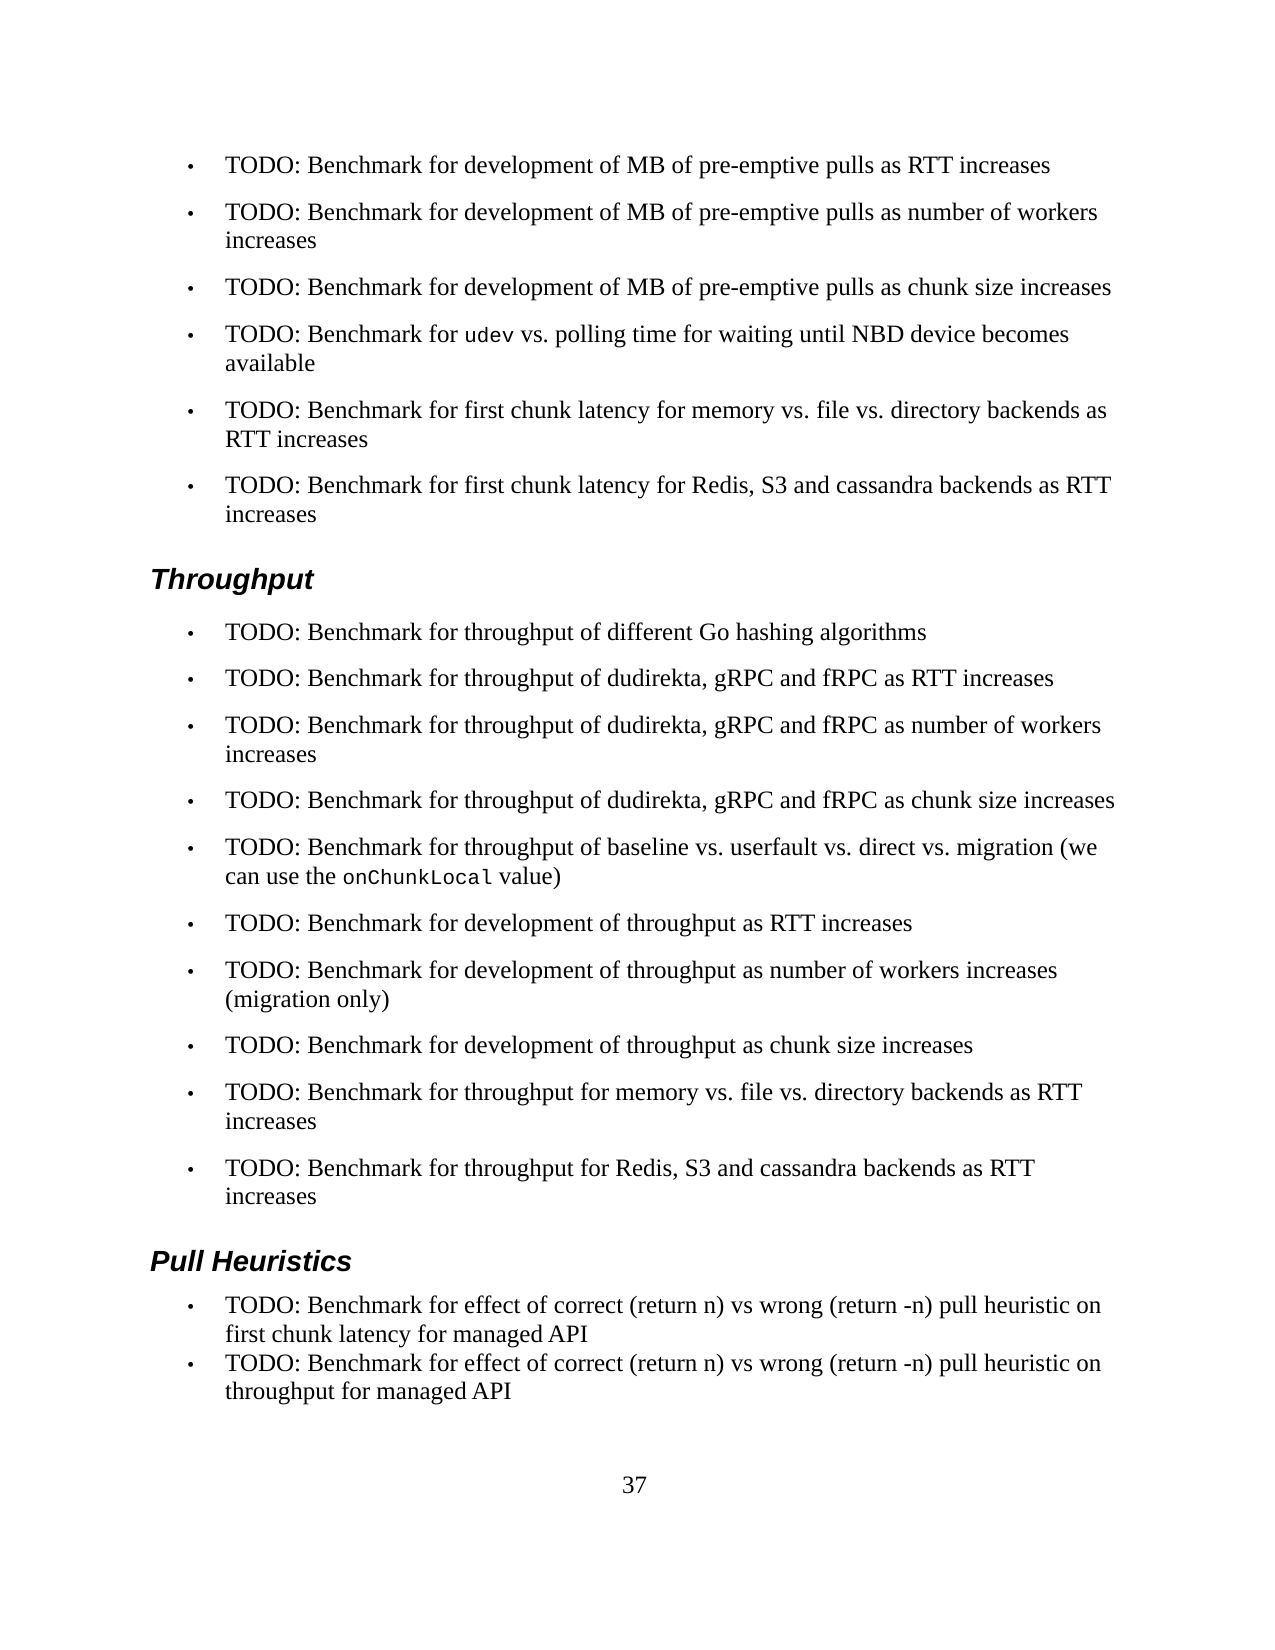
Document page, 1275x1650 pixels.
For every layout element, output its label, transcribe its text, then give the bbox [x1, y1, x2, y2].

subtitle Pull Heuristics [150, 1244, 1125, 1278]
subtitle Throughput [150, 562, 1125, 595]
list TODO: Benchmark for throughput of dudirekta, gRPC and fRPC as number of workers increases [187, 710, 1125, 768]
list TODO: Benchmark for effect of correct (return n) vs wrong (return -n) pull heuristic on throughput for managed API [187, 1348, 1125, 1405]
list TODO: Benchmark for throughput for Redis, S3 and cassandra backends as RTT increases [187, 1153, 1125, 1210]
list TODO: Benchmark for development of throughput as RTT increases [187, 908, 1125, 937]
list TODO: Benchmark for throughput of different Go hashing algorithms [187, 617, 1125, 646]
list TODO: Benchmark for development of MB of pre-emptive pulls as RTT increases [187, 150, 1125, 179]
list TODO: Benchmark for first chunk latency for memory vs. file vs. directory backends as RTT increases [187, 395, 1125, 452]
list TODO: Benchmark for development of throughput as chunk size increases [187, 1031, 1125, 1059]
list TODO: Benchmark for development of MB of pre-emptive pulls as chunk size increases [187, 272, 1125, 301]
list TODO: Benchmark for first chunk latency for Redis, S3 and cassandra backends as RTT increases [187, 470, 1125, 528]
list TODO: Benchmark for udev vs. polling time for waiting until NBD device becomes available [187, 319, 1125, 377]
list TODO: Benchmark for effect of correct (return n) vs wrong (return -n) pull heuristic on first chunk latency for managed API [187, 1290, 1125, 1348]
list TODO: Benchmark for throughput of dudirekta, gRPC and fRPC as RTT increases [187, 663, 1125, 692]
list TODO: Benchmark for throughput for memory vs. file vs. directory backends as RTT increases [187, 1077, 1125, 1135]
list TODO: Benchmark for development of throughput as number of workers increases (migration only) [187, 955, 1125, 1013]
list TODO: Benchmark for throughput of baseline vs. userfault vs. direct vs. migration (we can use the onChunkLocal value) [187, 832, 1125, 891]
list TODO: Benchmark for development of MB of pre-emptive pulls as number of workers increases [187, 197, 1125, 254]
list TODO: Benchmark for throughput of dudirekta, gRPC and fRPC as chunk size increases [187, 786, 1125, 814]
